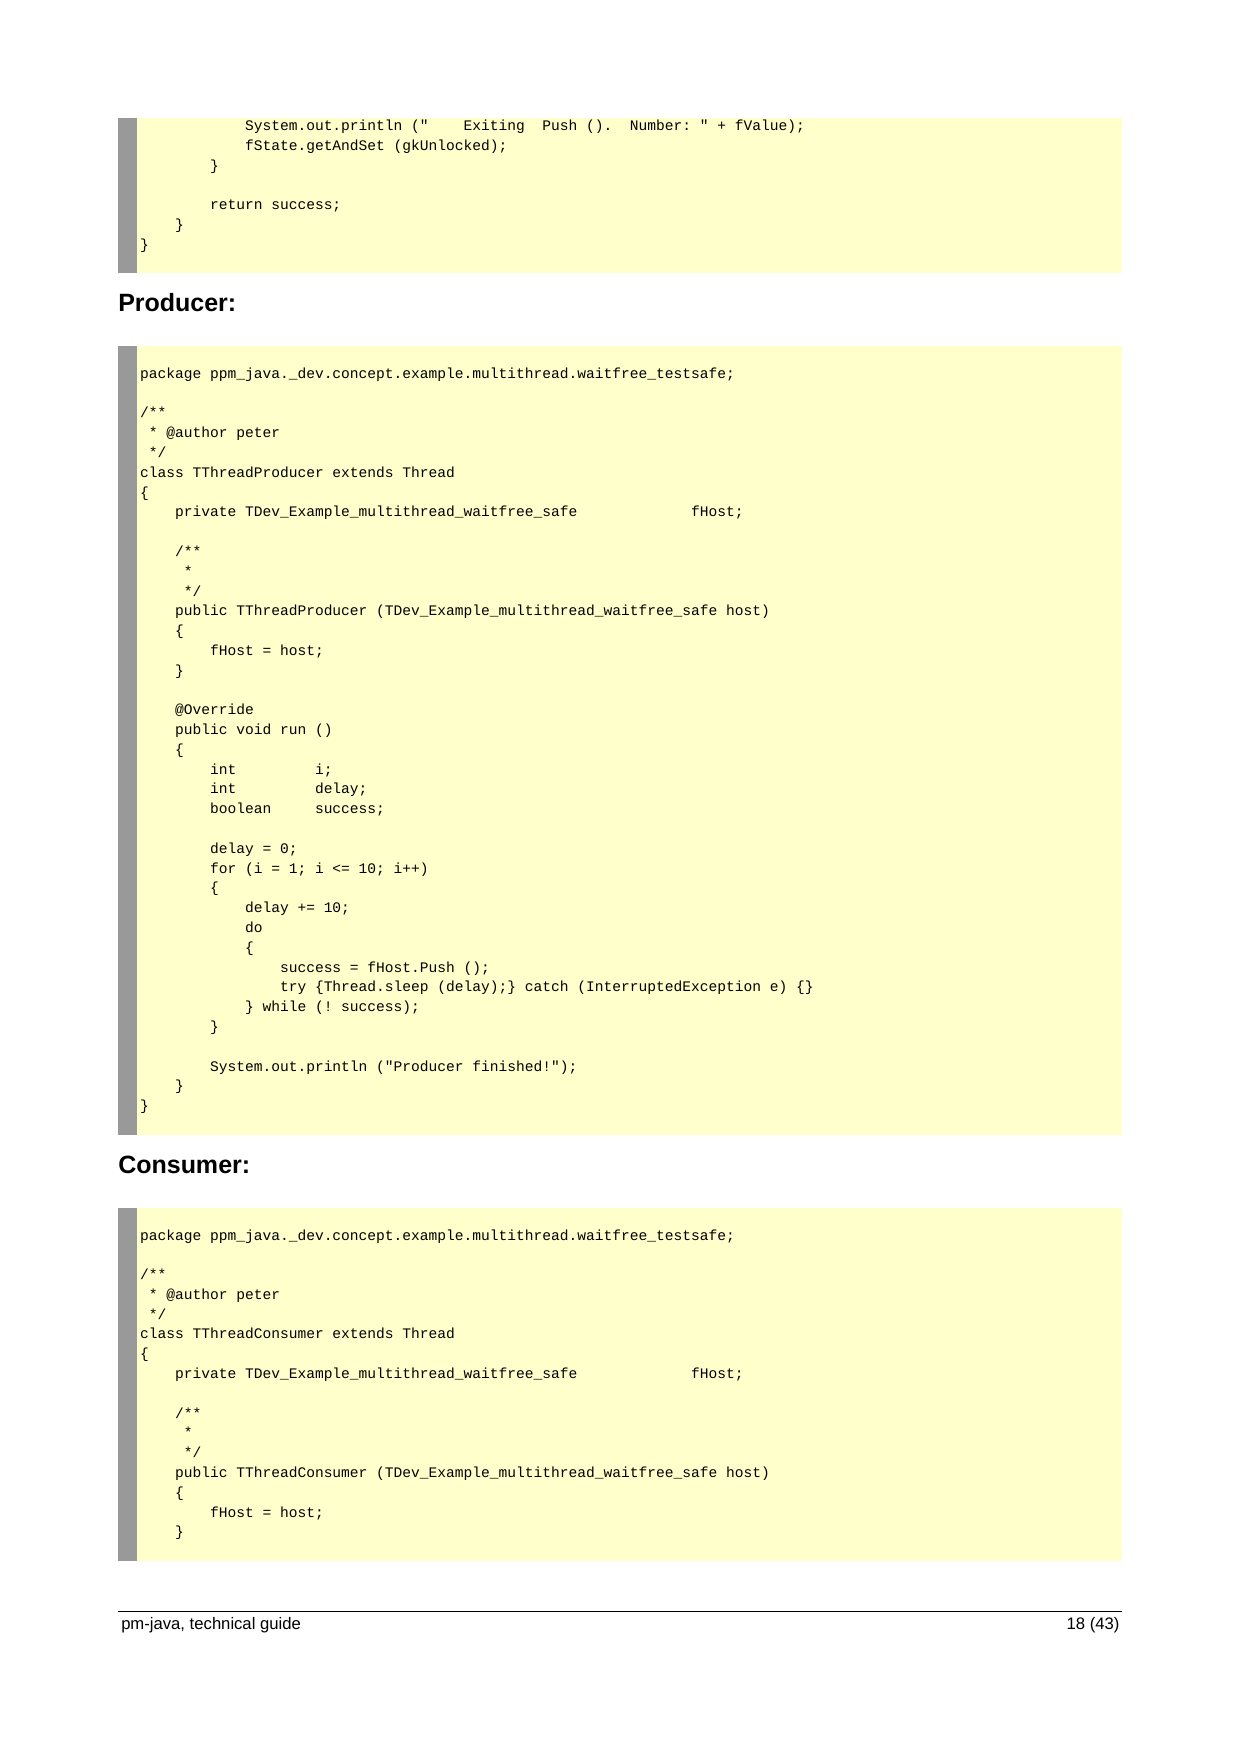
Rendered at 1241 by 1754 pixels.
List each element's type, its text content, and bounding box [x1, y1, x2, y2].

list } [137, 1098, 1122, 1115]
list System.out.println ("Producer finished!"); [137, 1059, 1122, 1075]
list @Override [137, 703, 1122, 719]
list } [137, 1079, 1122, 1095]
list fState.getAndSet (gkUnlocked); [137, 138, 1122, 154]
list System.out.println (" Exiting Push (). Number: " + fValue); [137, 118, 1122, 135]
list { [137, 623, 1122, 640]
list } [137, 237, 1122, 253]
list public TThreadConsumer (TDev_Example_multithread_waitfree_safe host) [137, 1465, 1122, 1482]
list { [137, 940, 1122, 957]
list private TDev_Example_multithread_waitfree_safe fHost; [137, 505, 1122, 521]
list fHost = host; [137, 1505, 1122, 1521]
list */ [137, 1307, 1122, 1323]
text Producer: [118, 289, 1122, 317]
list } [137, 1019, 1122, 1036]
list { [137, 1485, 1122, 1502]
list class TThreadConsumer extends Thread [137, 1327, 1122, 1343]
list boolean success; [137, 802, 1122, 818]
list /** [137, 1406, 1122, 1422]
list { [137, 485, 1122, 501]
list * [137, 1426, 1122, 1442]
list class TThreadProducer extends Thread [137, 465, 1122, 482]
list fHost = host; [137, 643, 1122, 660]
list int i; [137, 762, 1122, 778]
list for (i = 1; i <= 10; i++) [137, 861, 1122, 877]
list private TDev_Example_multithread_waitfree_safe fHost; [137, 1366, 1122, 1383]
list /** [137, 544, 1122, 561]
list /** [137, 406, 1122, 422]
list success = fHost.Push (); [137, 960, 1122, 976]
list do [137, 920, 1122, 937]
list * [137, 564, 1122, 581]
list public void run () [137, 722, 1122, 739]
list { [137, 742, 1122, 759]
list } [137, 663, 1122, 679]
list package ppm_java._dev.concept.example.multithread.waitfree_testsafe; [137, 366, 1122, 383]
list /** [137, 1267, 1122, 1284]
list { [137, 881, 1122, 897]
list try {Thread.sleep (delay);} catch (InterruptedException e) {} [137, 980, 1122, 996]
list package ppm_java._dev.concept.example.multithread.waitfree_testsafe; [137, 1228, 1122, 1244]
list } [137, 158, 1122, 174]
list * @author peter [137, 1287, 1122, 1304]
list } [137, 1524, 1122, 1541]
list } while (! success); [137, 999, 1122, 1016]
list */ [137, 1445, 1122, 1462]
list */ [137, 445, 1122, 462]
list return success; [137, 197, 1122, 214]
list int delay; [137, 782, 1122, 798]
list */ [137, 584, 1122, 600]
list } [137, 217, 1122, 234]
list * @author peter [137, 426, 1122, 442]
list delay = 0; [137, 841, 1122, 858]
list delay += 10; [137, 901, 1122, 917]
list { [137, 1346, 1122, 1363]
text Consumer: [118, 1151, 1122, 1178]
list public TThreadProducer (TDev_Example_multithread_waitfree_safe host) [137, 604, 1122, 620]
